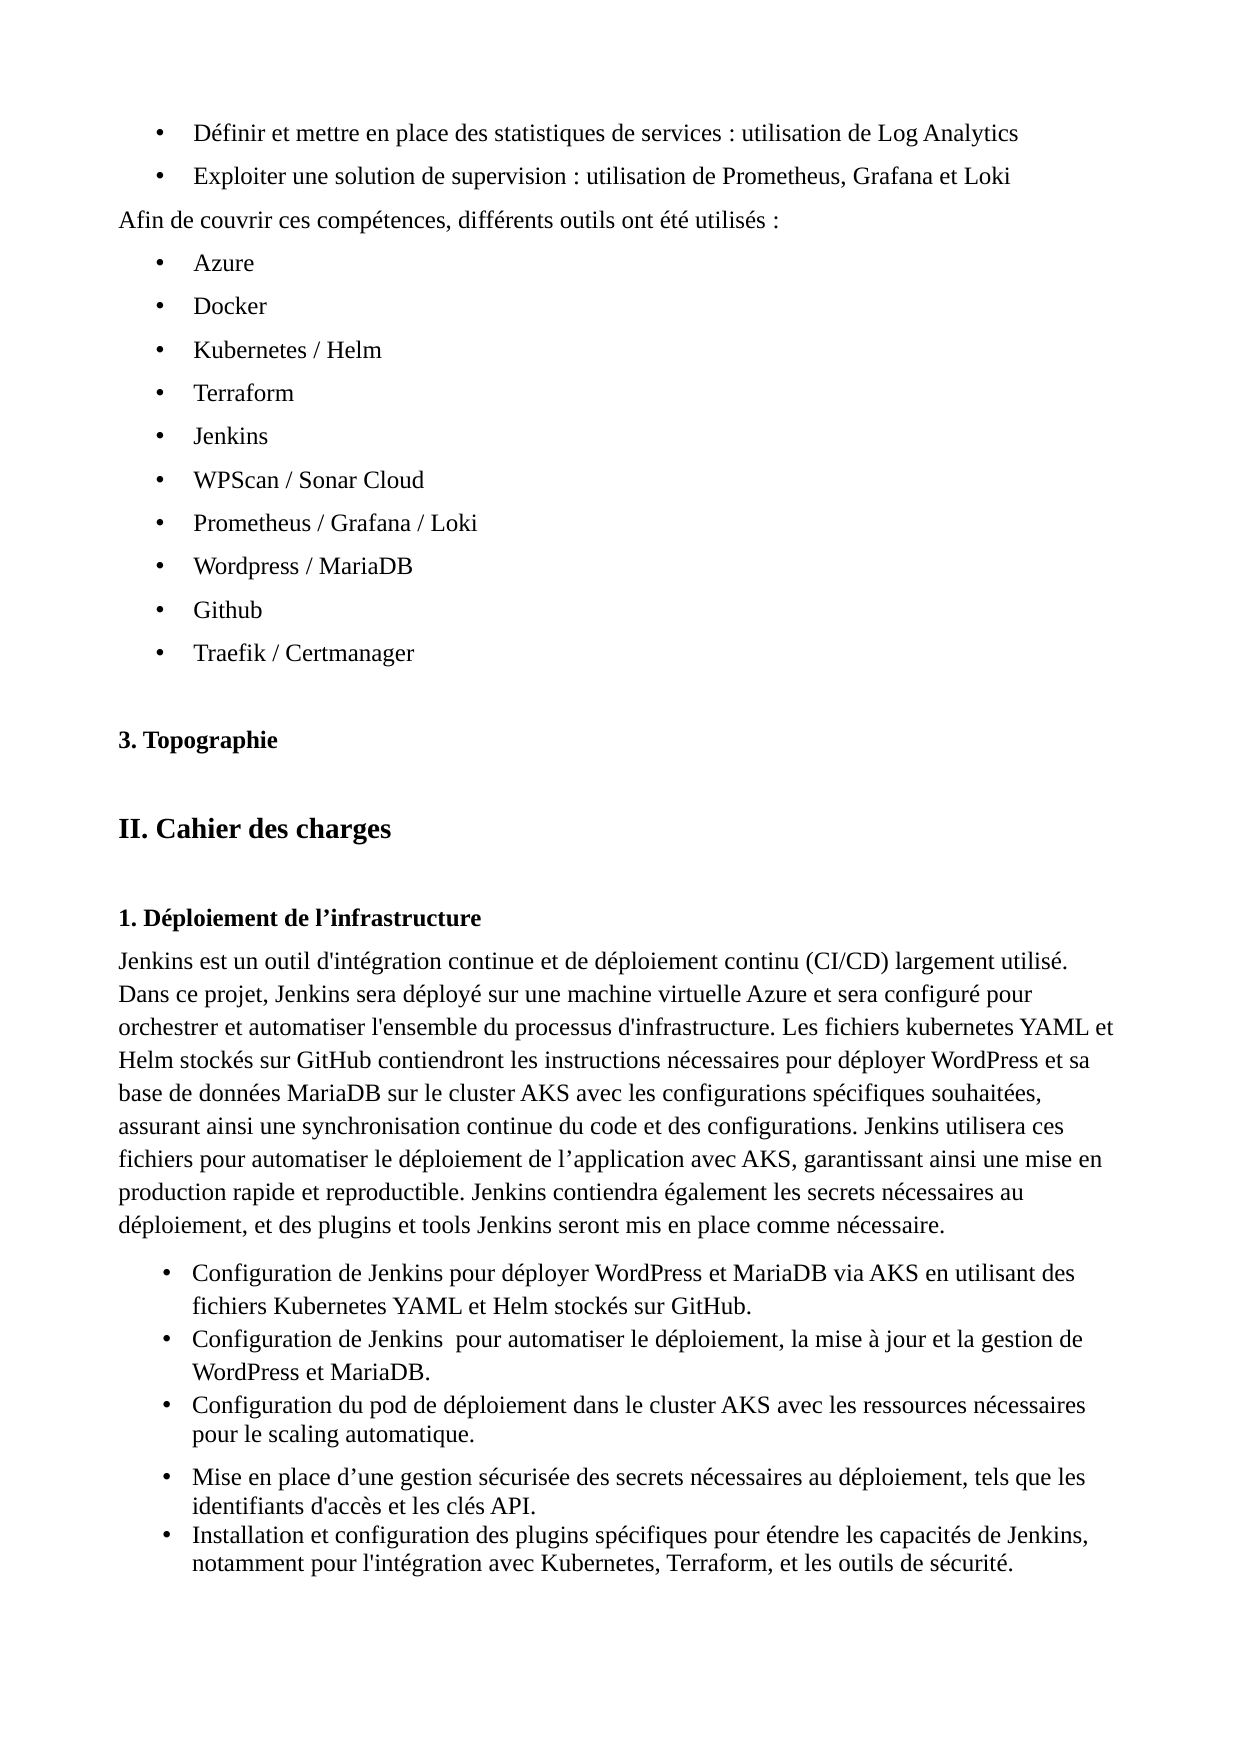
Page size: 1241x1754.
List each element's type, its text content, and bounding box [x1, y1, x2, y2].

list Installation et configuration des plugins spécifiques pour étendre les capacités de Jenkins, notamment pour l'intégration avec Kubernetes, Terraform, et les outils de sécurité. [162, 1520, 1122, 1577]
list Docker [156, 291, 1122, 320]
list Définir et mettre en place des statistiques de services : utilisation de Log Analytics [156, 118, 1122, 147]
list Wordpress / MariaDB [156, 551, 1122, 580]
list Github [156, 595, 1122, 623]
list Kubernetes / Helm [156, 335, 1122, 363]
text Jenkins est un outil d'intégration continue et de déploiement continu (CI/CD) largement utilisé. Dans ce projet, Jenkins sera déployé sur une machine virtuelle Azure et sera configuré pour orchestrer et automatiser l'ensemble du processus d'infrastructure. Les fichiers kubernetes YAML et Helm stockés sur GitHub contiendront les instructions nécessaires pour déployer WordPress et sa base de données MariaDB sur le cluster AKS avec les configurations spécifiques souhaitées, assurant ainsi une synchronisation continue du code et des configurations. Jenkins utilisera ces fichiers pour automatiser le déploiement de l’application avec AKS, garantissant ainsi une mise en production rapide et reproductible. Jenkins contiendra également les secrets nécessaires au déploiement, et des plugins et tools Jenkins seront mis en place comme nécessaire. [118, 946, 1122, 1239]
list WPScan / Sonar Cloud [156, 465, 1122, 493]
list Exploiter une solution de supervision : utilisation de Prometheus, Grafana et Loki [156, 161, 1122, 190]
text Afin de couvrir ces compétences, différents outils ont été utilisés : [118, 205, 1122, 233]
list Terraform [156, 378, 1122, 407]
list Prometheus / Grafana / Loki [156, 508, 1122, 537]
list Azure [156, 248, 1122, 277]
list Configuration de Jenkins pour automatiser le déploiement, la mise à jour et la gestion de WordPress et MariaDB. [162, 1324, 1122, 1386]
list Configuration de Jenkins pour déployer WordPress et MariaDB via AKS en utilisant des fichiers Kubernetes YAML et Helm stockés sur GitHub. [162, 1258, 1122, 1320]
list Jenkins [156, 421, 1122, 450]
text II. Cahier des charges [118, 811, 1122, 845]
text 3. Topographie [118, 725, 1122, 753]
list Configuration du pod de déploiement dans le cluster AKS avec les ressources nécessaires pour le scaling automatique. [162, 1390, 1122, 1448]
text 1. Déploiement de l’infrastructure [118, 903, 1122, 932]
list Traefik / Certmanager [156, 638, 1122, 667]
list Mise en place d’une gestion sécurisée des secrets nécessaires au déploiement, tels que les identifiants d'accès et les clés API. [162, 1462, 1122, 1520]
